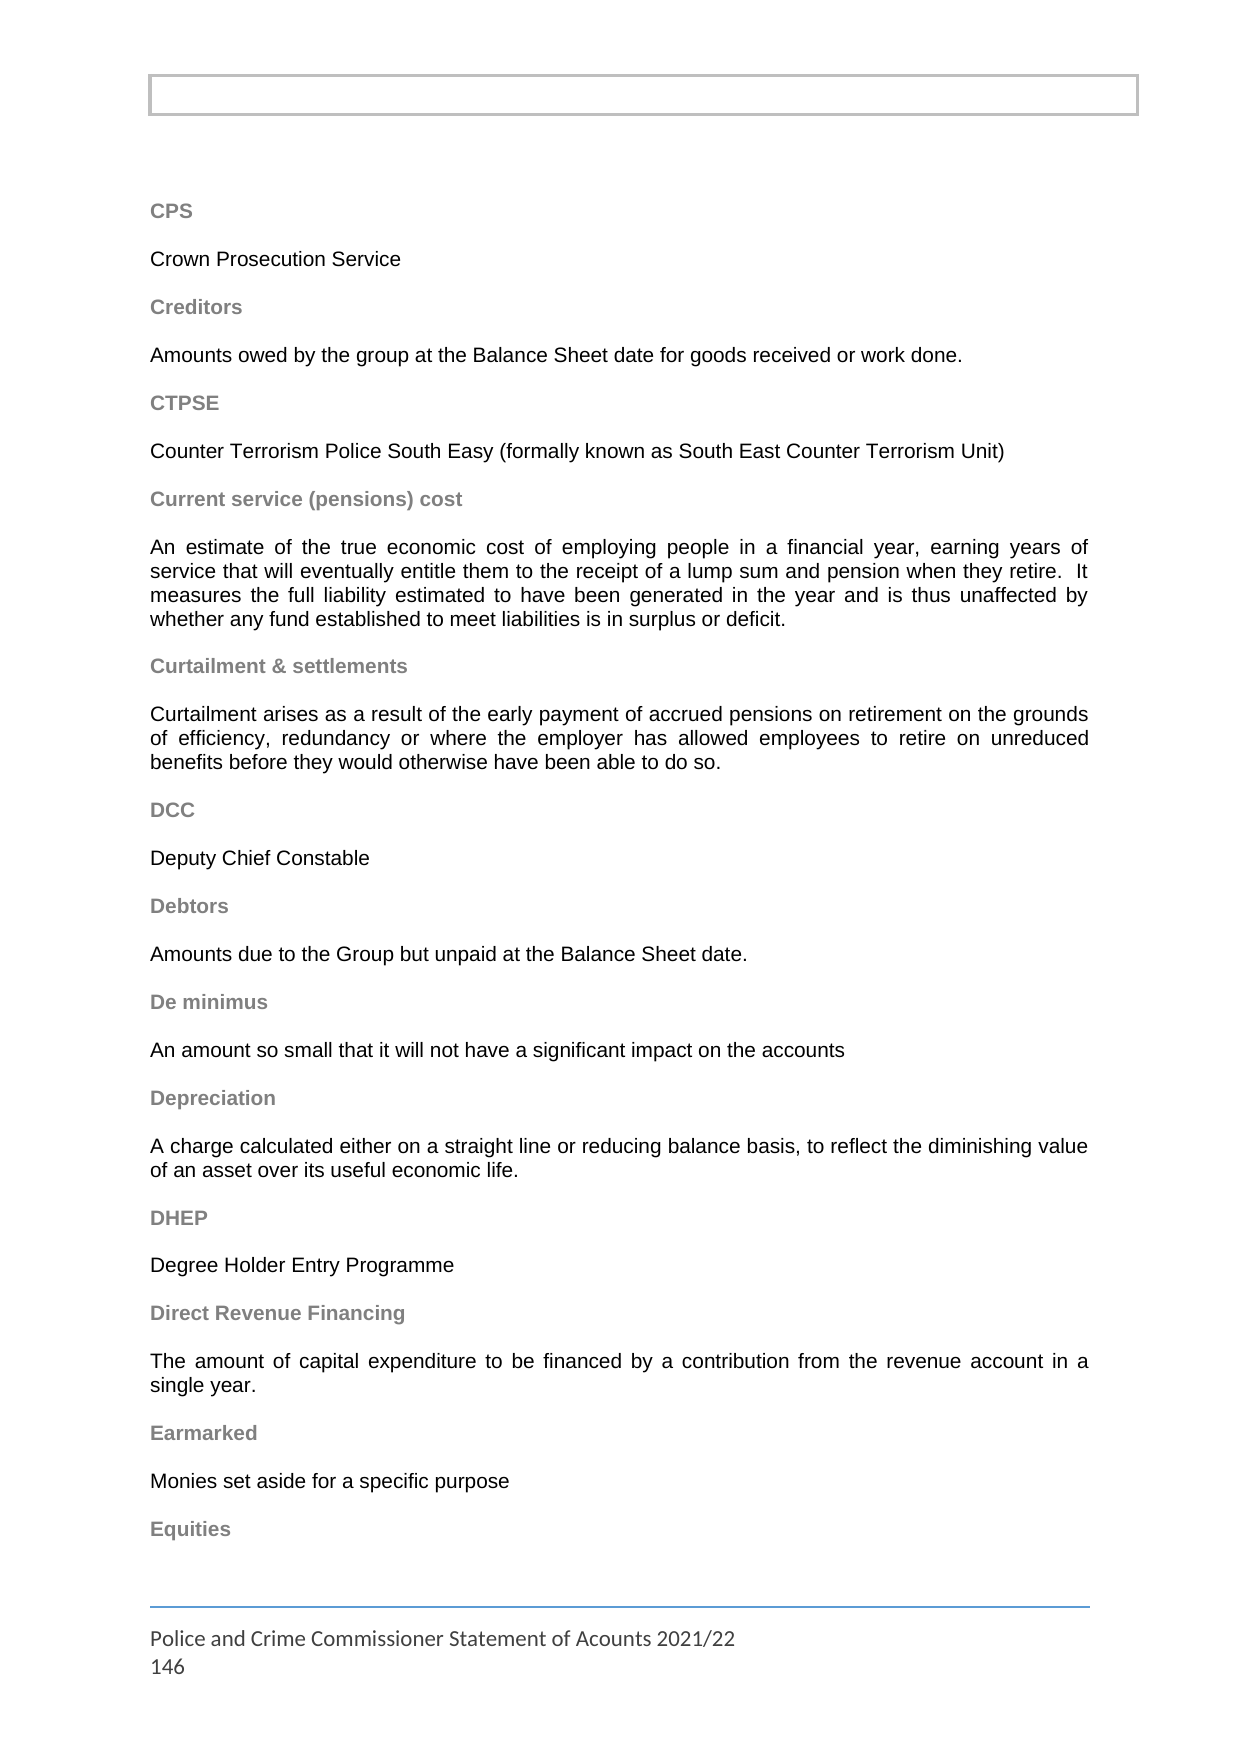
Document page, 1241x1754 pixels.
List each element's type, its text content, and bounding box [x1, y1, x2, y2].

subtitle Debtors [150, 894, 1090, 918]
text Amounts owed by the group at the Balance Sheet date for goods received or work done. [150, 343, 1090, 367]
subtitle CTPSE [150, 391, 1090, 415]
text Crown Prosecution Service [150, 247, 1090, 271]
text The amount of capital expenditure to be financed by a contribution from the revenue account in a single year. [150, 1349, 1090, 1397]
subtitle Direct Revenue Financing [150, 1301, 1090, 1325]
text Counter Terrorism Police South Easy (formally known as South East Counter Terrorism Unit) [150, 439, 1090, 463]
text Degree Holder Entry Programme [150, 1253, 1090, 1277]
text Monies set aside for a specific purpose [150, 1469, 1090, 1493]
subtitle An amount so small that it will not have a significant impact on the accounts [150, 1038, 1090, 1062]
subtitle Equities [150, 1517, 1090, 1541]
subtitle Earmarked [150, 1421, 1090, 1445]
subtitle Curtailment & settlements [150, 654, 1090, 678]
text Deputy Chief Constable [150, 846, 1090, 870]
subtitle DCC [150, 798, 1090, 822]
subtitle Depreciation [150, 1086, 1090, 1109]
subtitle Creditors [150, 295, 1090, 319]
subtitle CPS [150, 199, 1090, 223]
subtitle DHEP [150, 1205, 1090, 1229]
text A charge calculated either on a straight line or reducing balance basis, to reflect the diminishing value of an asset over its useful economic life. [150, 1133, 1090, 1181]
text Curtailment arises as a result of the early payment of accrued pensions on retirement on the grounds of efficiency, redundancy or where the employer has allowed employees to retire on unreduced benefits before they would otherwise have been able to do so. [150, 702, 1090, 774]
text An estimate of the true economic cost of employing people in a financial year, earning years of service that will eventually entitle them to the receipt of a lump sum and pension when they retire. It measures the full liability estimated to have been generated in the year and is thus unaffected by whether any fund established to meet liabilities is in surplus or deficit. [150, 534, 1090, 630]
subtitle Amounts due to the Group but unpaid at the Balance Sheet date. [150, 942, 1090, 966]
subtitle Current service (pensions) cost [150, 487, 1090, 511]
subtitle De minimus [150, 990, 1090, 1014]
